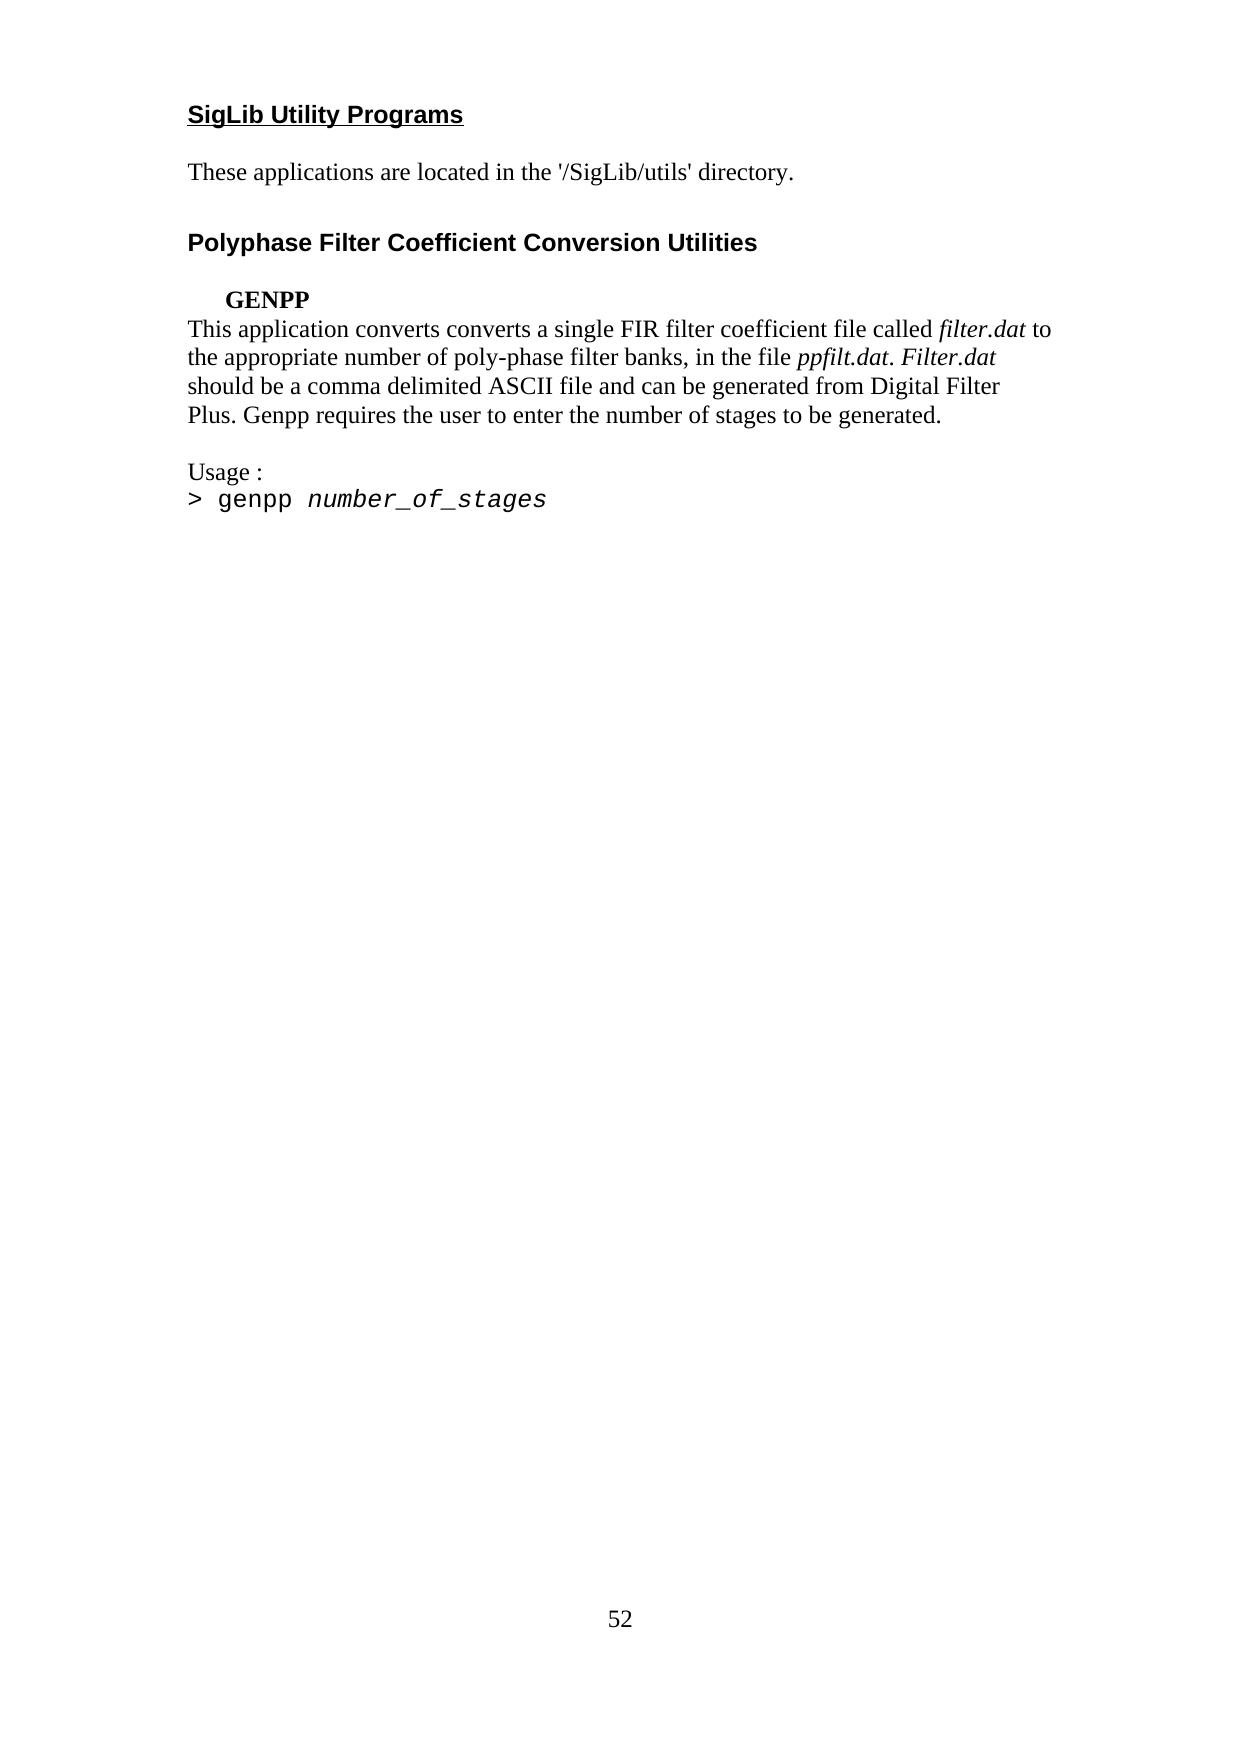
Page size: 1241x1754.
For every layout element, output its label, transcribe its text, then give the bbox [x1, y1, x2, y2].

subtitle Polyphase Filter Coefficient Conversion Utilities [187, 227, 1053, 256]
text This application converts converts a single FIR filter coefficient file called filter.dat to the appropriate number of poly-phase filter banks, in the file ppfilt.dat. Filter.dat should be a comma delimited ASCII file and can be generated from Digital Filter Plus. Genpp requires the user to enter the number of stages to be generated. [187, 314, 1053, 429]
text These applications are located in the '/SigLib/utils' directory. [187, 157, 1053, 186]
subtitle GENPP [225, 285, 1053, 314]
subtitle SigLib Utility Programs [187, 100, 1053, 129]
text Usage : [187, 457, 1053, 486]
text > genpp number_of_stages [187, 486, 1053, 514]
